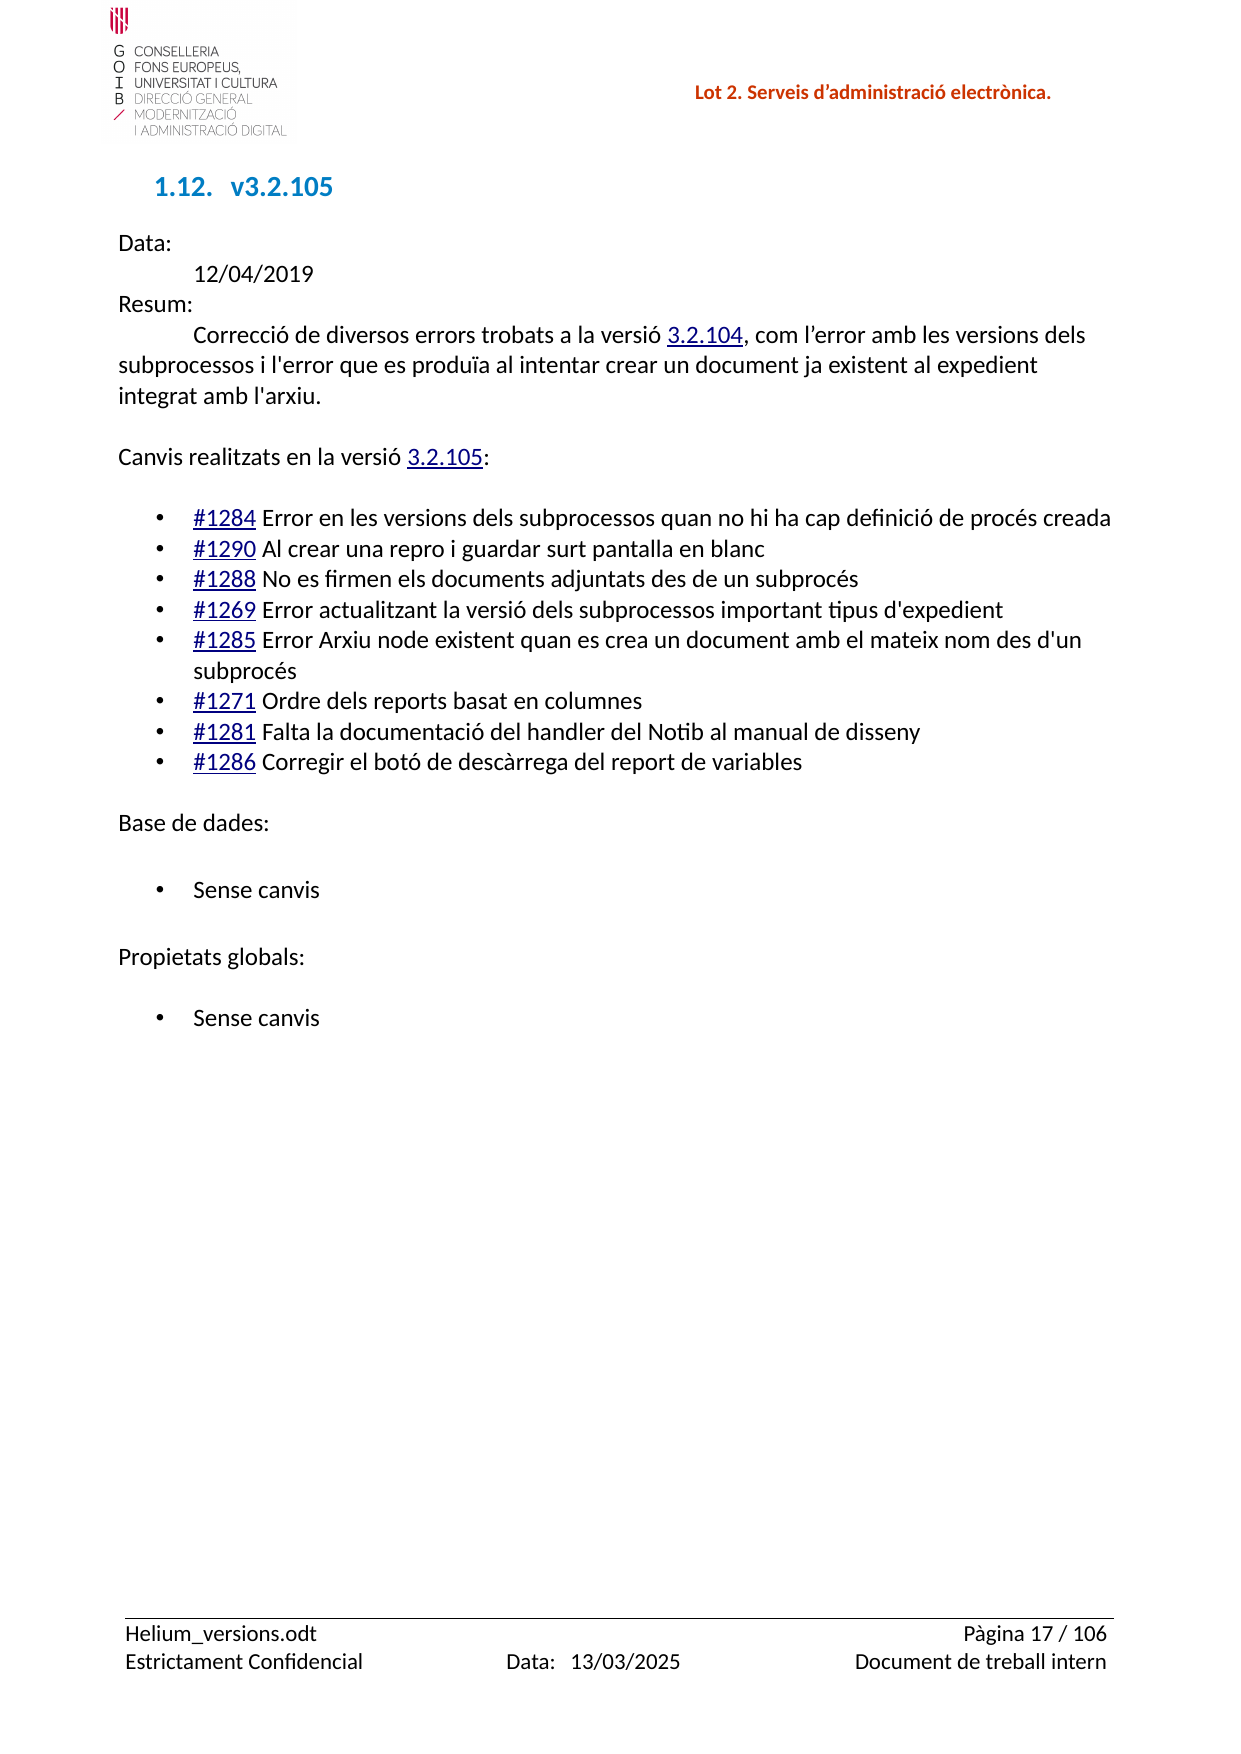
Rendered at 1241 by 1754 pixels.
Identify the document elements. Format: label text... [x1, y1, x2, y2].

list #1285 Error Arxiu node existent quan es crea un document amb el mateix nom des d'un subprocés [156, 624, 1122, 685]
list #1269 Error actualitzant la versió dels subprocessos important tipus d'expedient [156, 594, 1122, 624]
text Resum: [118, 289, 1122, 319]
text 12/04/2019 [118, 258, 1122, 289]
text Data: [118, 228, 1122, 258]
text Base de dades: [118, 807, 1122, 838]
subtitle v3.2.105 [153, 168, 1122, 204]
list #1271 Ordre dels reports basat en columnes [156, 685, 1122, 716]
list #1286 Corregir el botó de descàrrega del report de variables [156, 746, 1122, 777]
picture [100, 0, 297, 144]
list #1284 Error en les versions dels subprocessos quan no hi ha cap definició de procés creada [156, 502, 1122, 533]
text Propietats globals: [118, 941, 1122, 972]
list #1281 Falta la documentació del handler del Notib al manual de disseny [156, 716, 1122, 746]
list Sense canvis [156, 874, 1122, 905]
text Canvis realitzats en la versió 3.2.105: [118, 441, 1122, 472]
list #1290 Al crear una repro i guardar surt pantalla en blanc [156, 533, 1122, 563]
list #1288 No es firmen els documents adjuntats des de un subprocés [156, 563, 1122, 594]
text Correcció de diversos errors trobats a la versió 3.2.104, com l’error amb les versions dels subprocessos i l'error que es produïa al intentar crear un document ja existent al expedient integrat amb l'arxiu. [118, 319, 1122, 411]
list Sense canvis [156, 1002, 1122, 1033]
